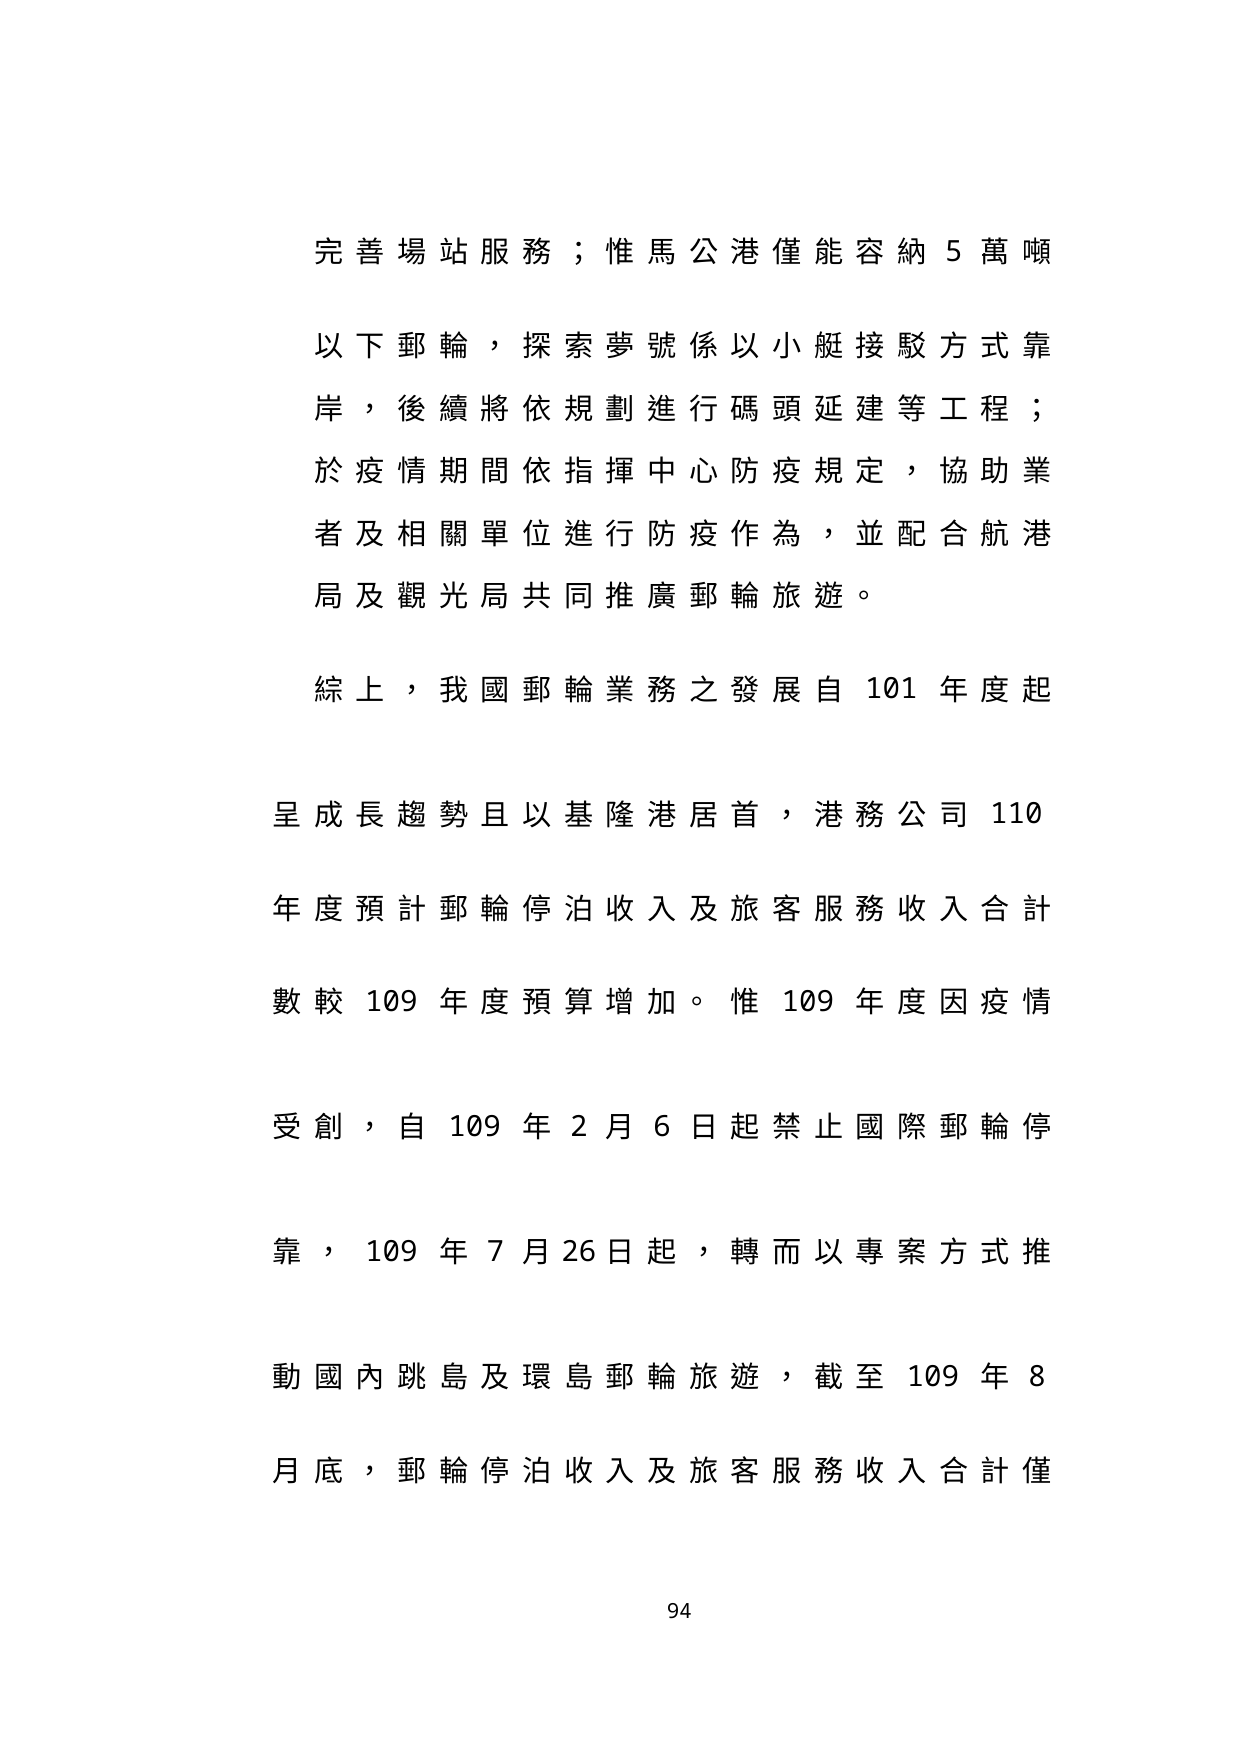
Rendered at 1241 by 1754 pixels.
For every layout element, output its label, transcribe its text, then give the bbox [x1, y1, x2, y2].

text 完善場站服務；惟馬公港僅能容納5萬噸以下郵輪，探索夢號係以小艇接駁方式靠岸，後續將依規劃進行碼頭延建等工程；於疫情期間依指揮中心防疫規定，協助業者及相關單位進行防疫作為，並配合航港局及觀光局共同推廣郵輪旅遊。 [271, 177, 1058, 615]
text 綜上，我國郵輪業務之發展自101年度起呈成長趨勢且以基隆港居首，港務公司110年度預計郵輪停泊收入及旅客服務收入合計數較109年度預算增加。惟109年度因疫情受創，自109年2月6日起禁止國際郵輪停靠，109年7月26日起，轉而以專案方式推動國內跳島及環島郵輪旅遊，截至109年8月底，郵輪停泊收入及旅客服務收入合計僅 [242, 615, 1058, 1490]
